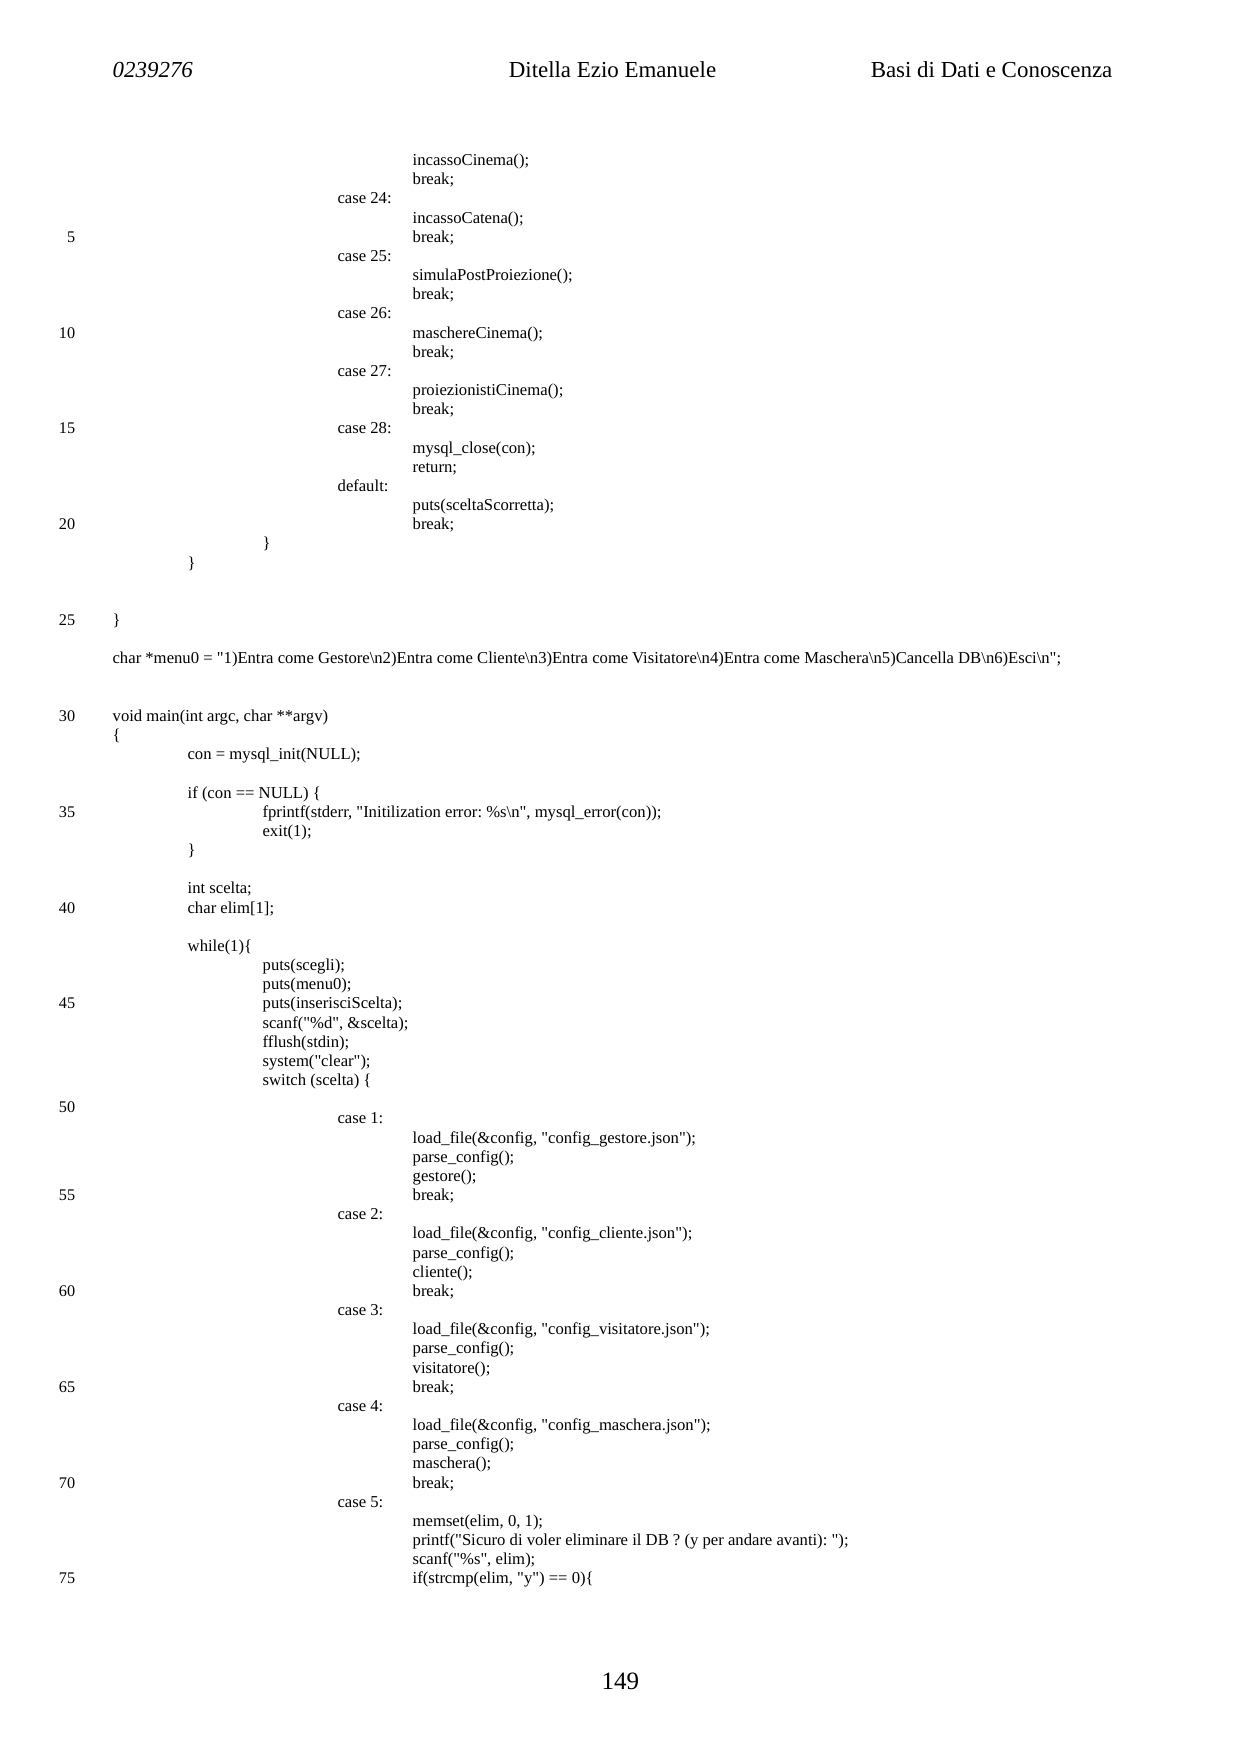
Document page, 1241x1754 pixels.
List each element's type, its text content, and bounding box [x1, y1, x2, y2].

text fprintf(stderr, "Initilization error: %s\n", mysql_error(con)); [112, 802, 1128, 821]
text break; [112, 227, 1128, 246]
text system("clear"); [112, 1051, 1128, 1070]
text load_file(&config, "config_gestore.json"); [112, 1127, 1128, 1147]
text int scelta; [112, 878, 1128, 897]
text con = mysql_init(NULL); [112, 744, 1128, 763]
text if (con == NULL) { [112, 782, 1128, 802]
text puts(inserisciScelta); [112, 993, 1128, 1012]
text } [112, 840, 1128, 859]
text maschereCinema(); [112, 322, 1128, 342]
text parse_config(); [112, 1338, 1128, 1357]
text parse_config(); [112, 1242, 1128, 1262]
text parse_config(); [112, 1147, 1128, 1166]
text break; [112, 1472, 1128, 1492]
text case 25: [112, 246, 1128, 265]
text case 1: [112, 1108, 1128, 1127]
text void main(int argc, char **argv) [112, 706, 1128, 725]
text case 4: [112, 1396, 1128, 1415]
text break; [112, 342, 1128, 361]
text break; [112, 399, 1128, 418]
text break; [112, 1281, 1128, 1300]
text break; [112, 1185, 1128, 1204]
text load_file(&config, "config_cliente.json"); [112, 1223, 1128, 1242]
text default: [112, 476, 1128, 495]
text printf("Sicuro di voler eliminare il DB ? (y per andare avanti): "); [112, 1530, 1128, 1549]
text case 3: [112, 1300, 1128, 1319]
text memset(elim, 0, 1); [112, 1511, 1128, 1530]
text exit(1); [112, 821, 1128, 840]
text return; [112, 457, 1128, 476]
text load_file(&config, "config_visitatore.json"); [112, 1319, 1128, 1338]
text incassoCatena(); [112, 207, 1128, 227]
text incassoCinema(); [112, 150, 1128, 169]
text break; [112, 514, 1128, 533]
text break; [112, 1377, 1128, 1396]
text puts(scegli); [112, 955, 1128, 974]
text mysql_close(con); [112, 437, 1128, 457]
text switch (scelta) { [112, 1070, 1128, 1089]
text case 5: [112, 1492, 1128, 1511]
text } [112, 552, 1128, 572]
text if(strcmp(elim, "y") == 0){ [112, 1568, 1128, 1587]
text break; [112, 169, 1128, 188]
text simulaPostProiezione(); [112, 265, 1128, 284]
text fflush(stdin); [112, 1032, 1128, 1051]
text scanf("%s", elim); [112, 1549, 1128, 1568]
text { [112, 725, 1128, 744]
text proiezionistiCinema(); [112, 380, 1128, 399]
text case 27: [112, 361, 1128, 380]
text case 26: [112, 303, 1128, 322]
text case 24: [112, 188, 1128, 207]
text break; [112, 284, 1128, 303]
text maschera(); [112, 1453, 1128, 1472]
text case 28: [112, 418, 1128, 437]
text load_file(&config, "config_maschera.json"); [112, 1415, 1128, 1434]
text char elim[1]; [112, 897, 1128, 917]
text } [112, 610, 1128, 629]
text scanf("%d", &scelta); [112, 1012, 1128, 1032]
text puts(sceltaScorretta); [112, 495, 1128, 514]
text puts(menu0); [112, 974, 1128, 993]
text cliente(); [112, 1262, 1128, 1281]
text visitatore(); [112, 1357, 1128, 1377]
text case 2: [112, 1204, 1128, 1223]
text gestore(); [112, 1166, 1128, 1185]
text } [112, 533, 1128, 552]
text parse_config(); [112, 1434, 1128, 1453]
text while(1){ [112, 936, 1128, 955]
text char *menu0 = "1)Entra come Gestore\n2)Entra come Cliente\n3)Entra come Visitatore\n4)Entra come Maschera\n5)Cancella DB\n6)Esci\n"; [112, 648, 1128, 667]
